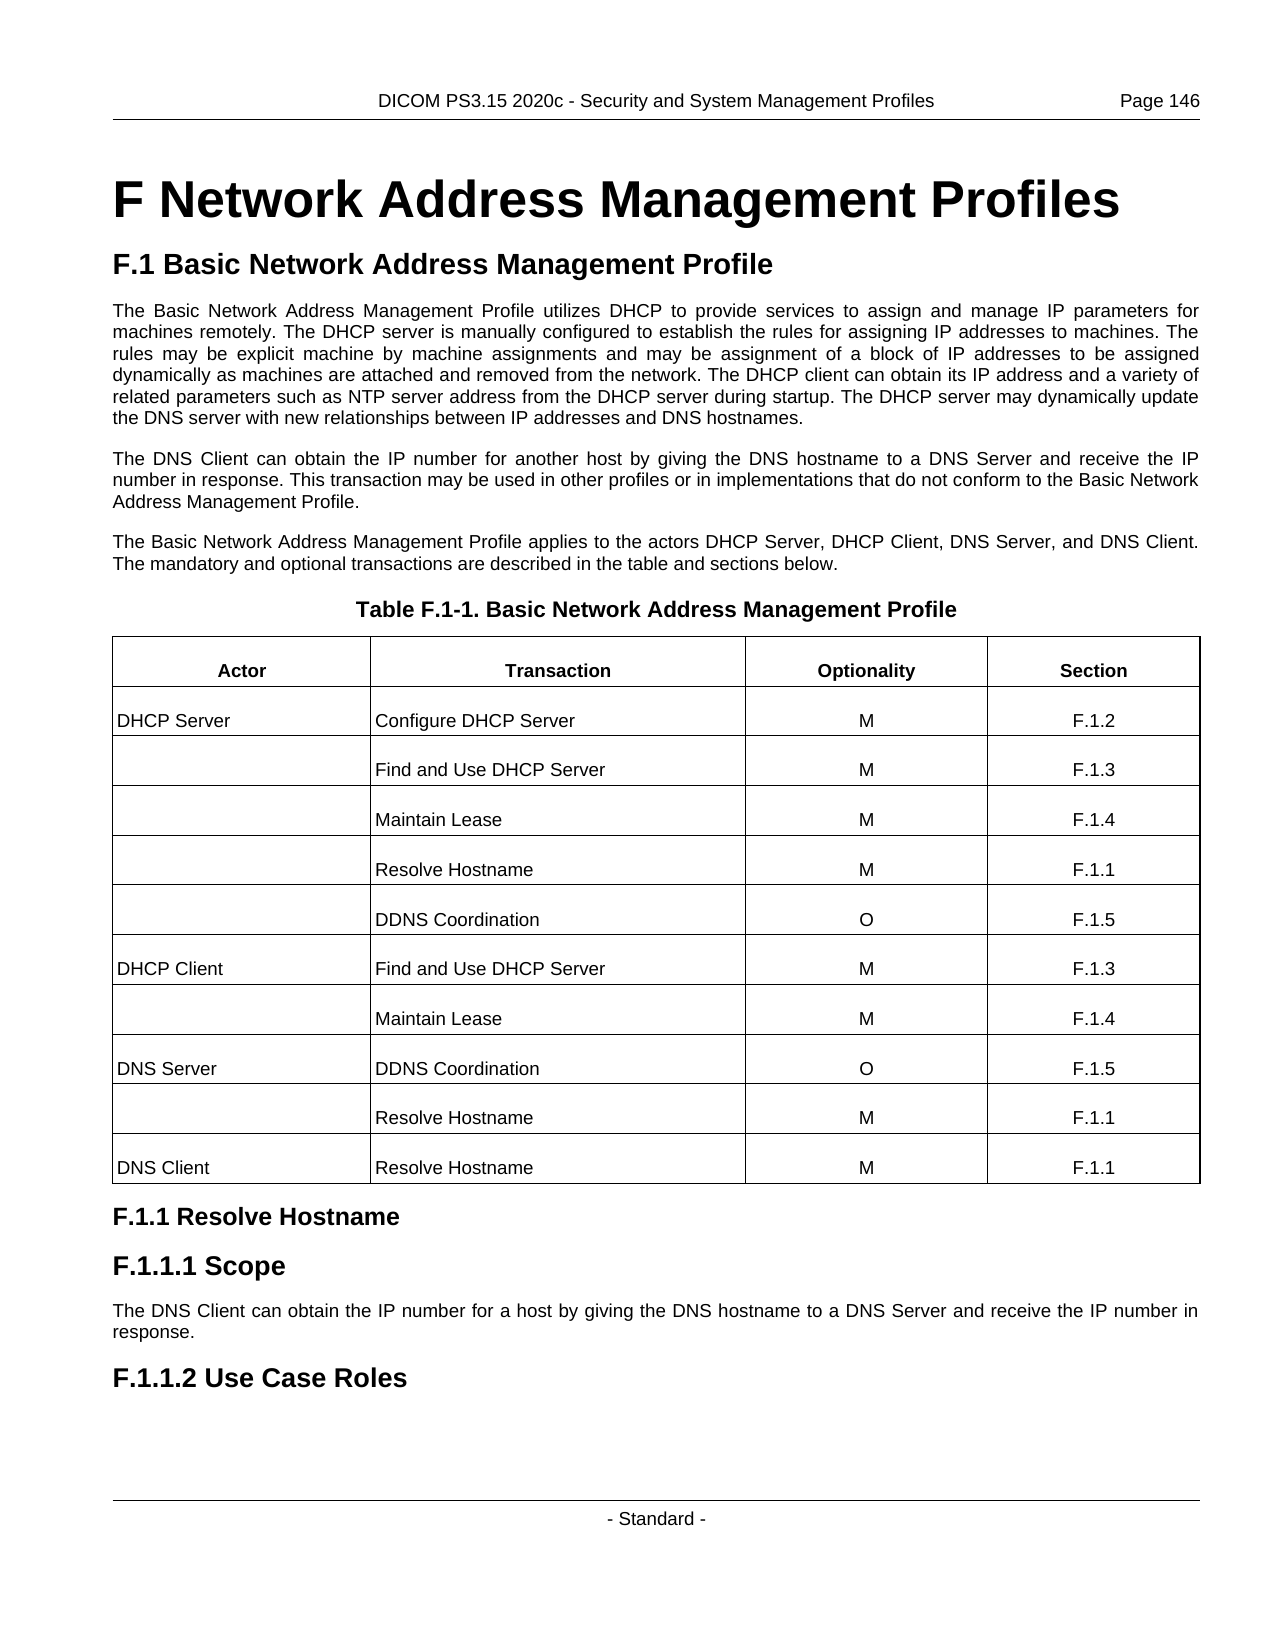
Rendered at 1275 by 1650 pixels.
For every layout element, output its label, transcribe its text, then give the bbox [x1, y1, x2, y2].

table_cell [113, 985, 370, 1033]
table_cell F.1.4 [988, 786, 1199, 835]
table_header Optionality [746, 637, 987, 686]
table_cell [113, 836, 370, 884]
table_cell Maintain Lease [371, 786, 745, 835]
table_cell M [746, 786, 987, 835]
table_header Actor [113, 637, 370, 686]
text The Basic Network Address Management Profile applies to the actors DHCP Server, DHCP Client, DNS Server, and DNS Client. The mandatory and optional transactions are described in the table and sections below. [112, 531, 1200, 574]
table_cell [113, 786, 370, 835]
table_cell [113, 736, 370, 785]
table_cell F.1.1 [988, 1084, 1199, 1133]
text F.1.1 Resolve Hostname [112, 1202, 1200, 1231]
text Table F.1-1. Basic Network Address Management Profile [112, 597, 1200, 622]
table_cell Find and Use DHCP Server [371, 736, 745, 785]
table_cell M [746, 985, 987, 1033]
table_cell M [746, 736, 987, 785]
table_cell DHCP Server [113, 687, 370, 735]
text F.1 Basic Network Address Management Profile [112, 247, 1200, 281]
table_cell F.1.3 [988, 736, 1199, 785]
table_cell DNS Client [113, 1134, 370, 1182]
table_cell F.1.3 [988, 935, 1199, 984]
table_cell F.1.5 [988, 1035, 1199, 1083]
table_cell F.1.1 [988, 836, 1199, 884]
table_cell DHCP Client [113, 935, 370, 984]
text The Basic Network Address Management Profile utilizes DHCP to provide services to assign and manage IP parameters for machines remotely. The DHCP server is manually configured to establish the rules for assigning IP addresses to machines. The rules may be explicit machine by machine assignments and may be assignment of a block of IP addresses to be assigned dynamically as machines are attached and removed from the network. The DHCP client can obtain its IP address and a variety of related parameters such as NTP server address from the DHCP server during startup. The DHCP server may dynamically update the DNS server with new relationships between IP addresses and DNS hostnames. [112, 299, 1200, 429]
text F Network Address Management Profiles [112, 169, 1200, 228]
table_cell O [746, 1035, 987, 1083]
table_cell F.1.5 [988, 885, 1199, 934]
text F.1.1.2 Use Case Roles [112, 1362, 1200, 1393]
table_cell M [746, 1084, 987, 1133]
table_cell DDNS Coordination [371, 1035, 745, 1083]
table_header Section [988, 637, 1199, 686]
table_cell O [746, 885, 987, 934]
table_cell DDNS Coordination [371, 885, 745, 934]
table_cell M [746, 836, 987, 884]
table_cell F.1.4 [988, 985, 1199, 1033]
table_cell M [746, 1134, 987, 1182]
table_cell F.1.1 [988, 1134, 1199, 1182]
text The DNS Client can obtain the IP number for another host by giving the DNS hostname to a DNS Server and receive the IP number in response. This transaction may be used in other profiles or in implementations that do not conform to the Basic Network Address Management Profile. [112, 447, 1200, 512]
text F.1.1.1 Scope [112, 1250, 1200, 1281]
table_cell Resolve Hostname [371, 1084, 745, 1133]
table_header Transaction [371, 637, 745, 686]
table_cell [113, 885, 370, 934]
table_cell [113, 1084, 370, 1133]
table_cell Resolve Hostname [371, 836, 745, 884]
table_cell Configure DHCP Server [371, 687, 745, 735]
table_cell M [746, 935, 987, 984]
table_cell Resolve Hostname [371, 1134, 745, 1182]
table_cell DNS Server [113, 1035, 370, 1083]
table_cell M [746, 687, 987, 735]
table_cell Maintain Lease [371, 985, 745, 1033]
table_cell F.1.2 [988, 687, 1199, 735]
text The DNS Client can obtain the IP number for a host by giving the DNS hostname to a DNS Server and receive the IP number in response. [112, 1300, 1200, 1343]
table_cell Find and Use DHCP Server [371, 935, 745, 984]
